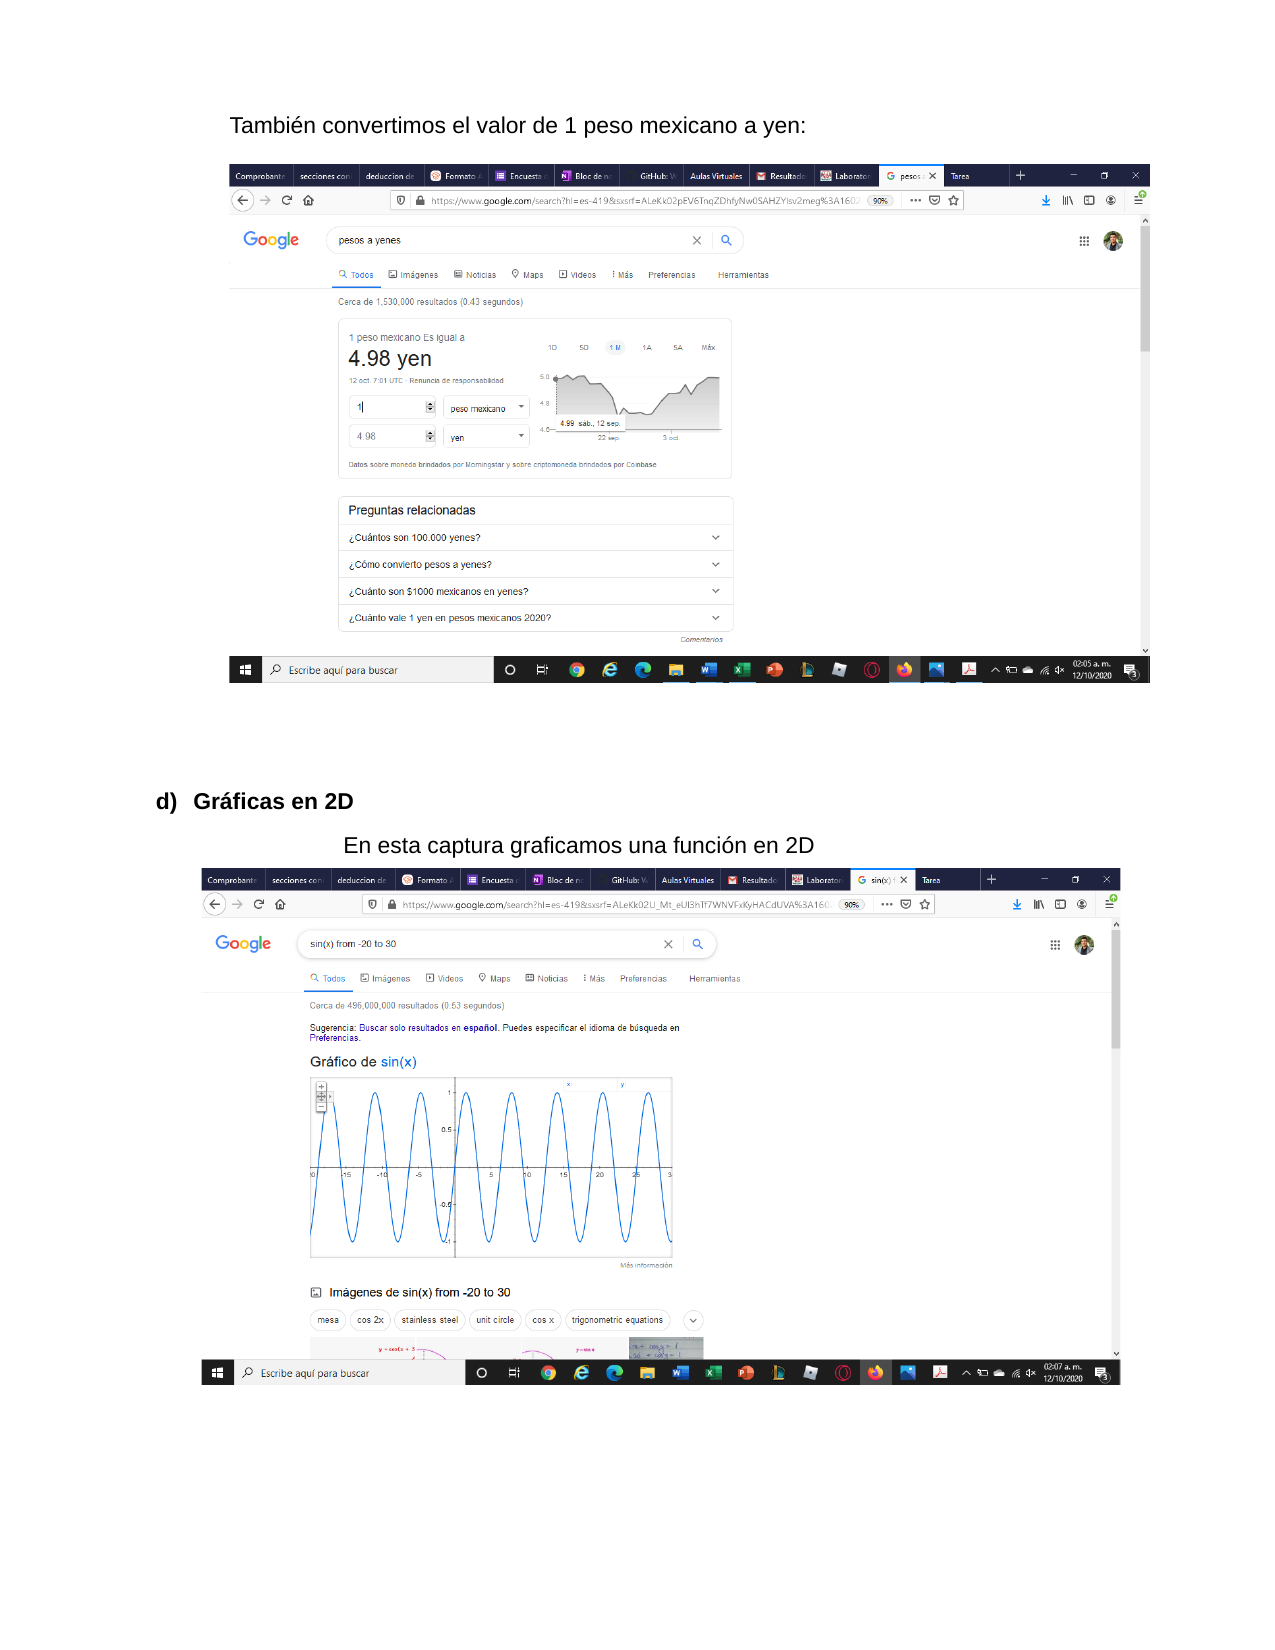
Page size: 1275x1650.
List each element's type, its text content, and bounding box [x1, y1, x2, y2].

text También convertimos el valor de 1 peso mexicano a yen: [229, 112, 1205, 138]
list Gráficas en 2D [156, 788, 1205, 814]
text En esta captura graficamos una función en 2D [268, 832, 1205, 858]
